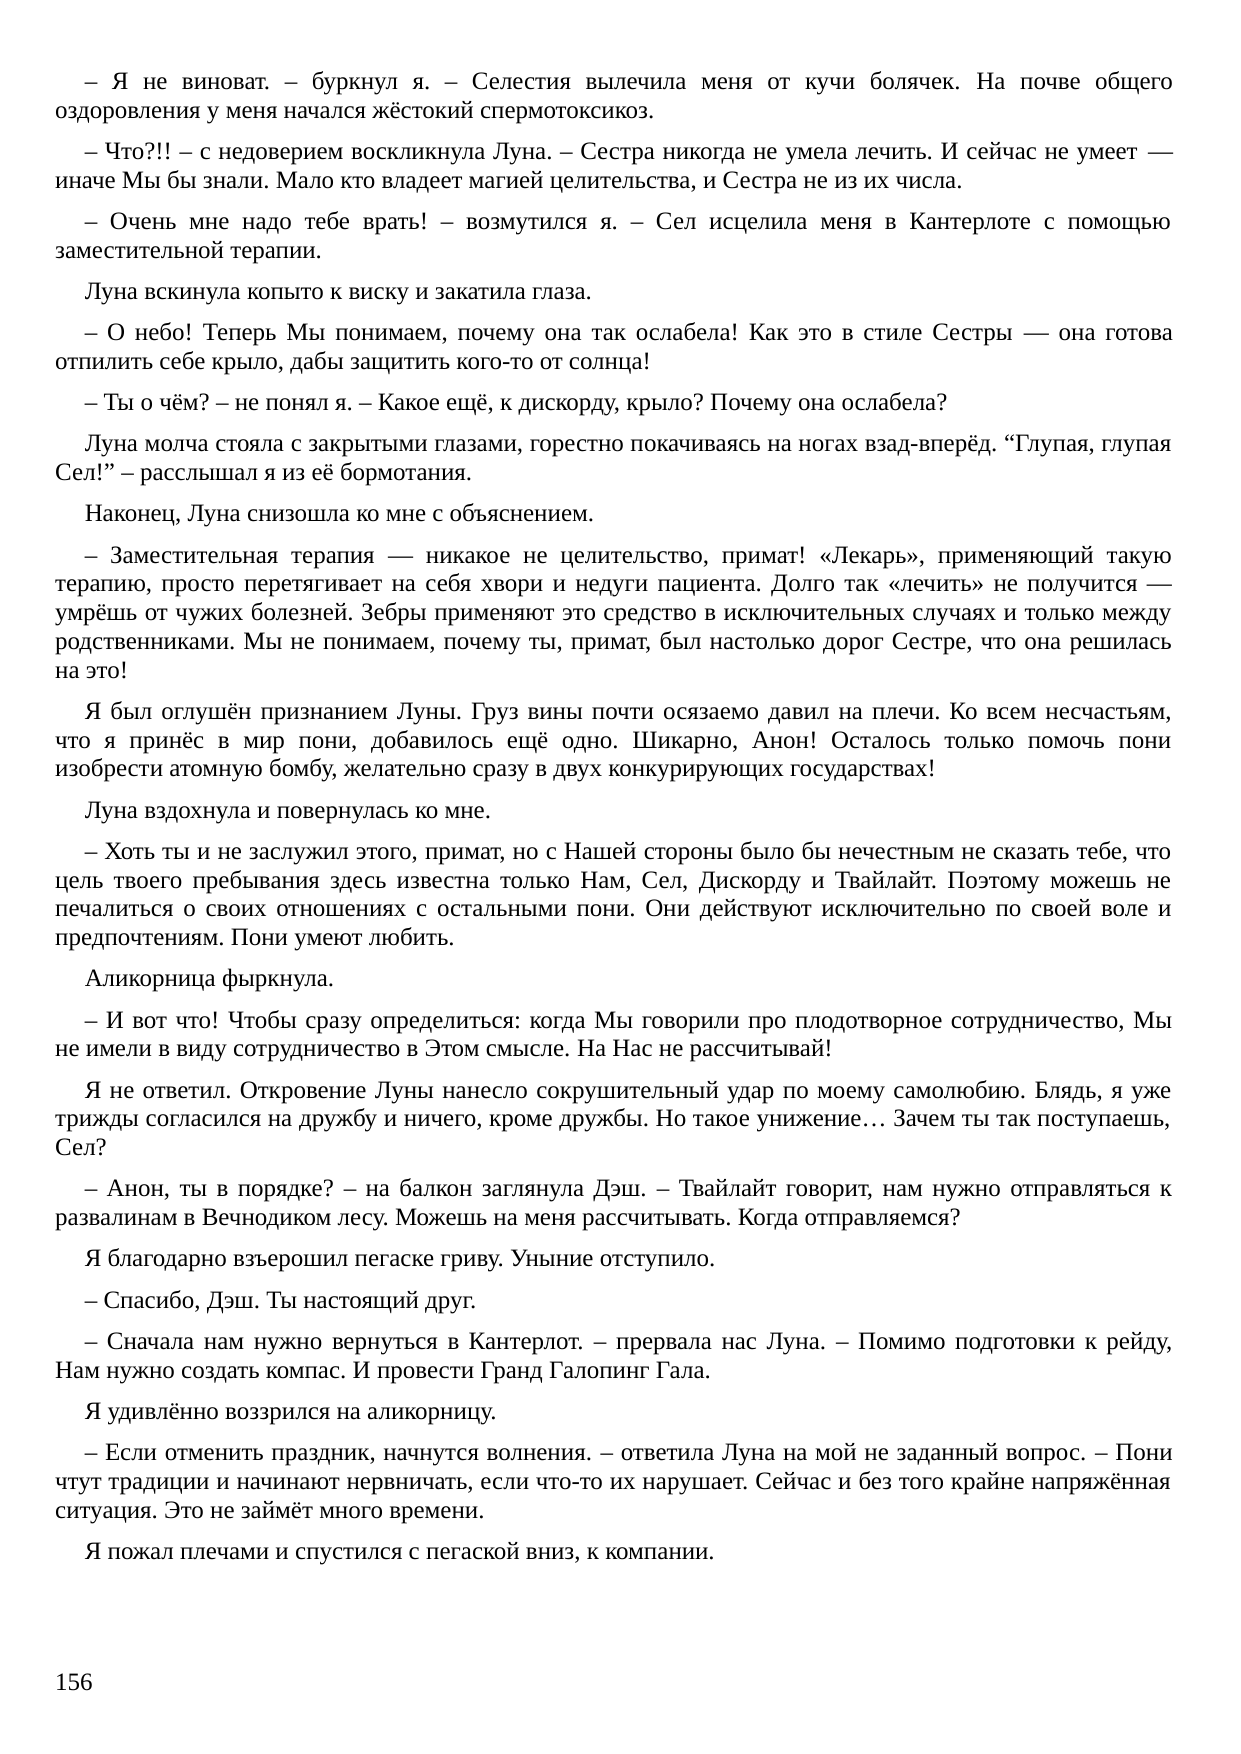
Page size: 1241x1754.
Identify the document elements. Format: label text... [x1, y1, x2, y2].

text – Ты о чём? – не понял я. – Какое ещё, к дискорду, крыло? Почему она ослабела? [55, 387, 1173, 416]
text Луна вскинула копыто к виску и закатила глаза. [55, 276, 1173, 305]
text Я не ответил. Откровение Луны нанесло сокрушительный удар по моему самолюбию. Блядь, я уже трижды согласился на дружбу и ничего, кроме дружбы. Но такое унижение… Зачем ты так поступаешь, Сел? [55, 1075, 1173, 1161]
text – Заместительная терапия — никакое не целительство, примат! «Лекарь», применяющий такую терапию, просто перетягивает на себя хвори и недуги пациента. Долго так «лечить» не получится — умрёшь от чужих болезней. Зебры применяют это средство в исключительных случаях и только между родственниками. Мы не понимаем, почему ты, примат, был настолько дорог Сестре, что она решилась на это! [55, 540, 1173, 683]
text Я удивлённо воззрился на аликорницу. [55, 1396, 1173, 1425]
text – Анон, ты в порядке? – на балкон заглянула Дэш. – Твайлайт говорит, нам нужно отправляться к развалинам в Вечнодиком лесу. Можешь на меня рассчитывать. Когда отправляемся? [55, 1173, 1173, 1231]
text – Что?!! – с недоверием воскликнула Луна. – Сестра никогда не умела лечить. И сейчас не умеет — иначе Мы бы знали. Мало кто владеет магией целительства, и Сестра не из их числа. [55, 136, 1173, 193]
text – Если отменить праздник, начнутся волнения. – ответила Луна на мой не заданный вопрос. – Пони чтут традиции и начинают нервничать, если что-то их нарушает. Сейчас и без того крайне напряжённая ситуация. Это не займёт много времени. [55, 1437, 1173, 1523]
text – О небо! Теперь Мы понимаем, почему она так ослабела! Как это в стиле Сестры — она готова отпилить себе крыло, дабы защитить кого-то от солнца! [55, 317, 1173, 375]
text – Сначала нам нужно вернуться в Кантерлот. – прервала нас Луна. – Помимо подготовки к рейду, Нам нужно создать компас. И провести Гранд Галопинг Гала. [55, 1326, 1173, 1383]
text Я благодарно взъерошил пегаске гриву. Уныние отступило. [55, 1243, 1173, 1272]
text – И вот что! Чтобы сразу определиться: когда Мы говорили про плодотворное сотрудничество, Мы не имели в виду сотрудничество в Этом смысле. На Нас не рассчитывай! [55, 1005, 1173, 1062]
text Луна молча стояла с закрытыми глазами, горестно покачиваясь на ногах взад-вперёд. “Глупая, глупая Сел!” – расслышал я из её бормотания. [55, 428, 1173, 486]
text Аликорница фыркнула. [55, 963, 1173, 992]
text Я был оглушён признанием Луны. Груз вины почти осязаемо давил на плечи. Ко всем несчастьям, что я принёс в мир пони, добавилось ещё одно. Шикарно, Анон! Осталось только помочь пони изобрести атомную бомбу, желательно сразу в двух конкурирующих государствах! [55, 696, 1173, 782]
text Наконец, Луна снизошла ко мне с объяснением. [55, 498, 1173, 527]
text – Спасибо, Дэш. Ты настоящий друг. [55, 1285, 1173, 1313]
text Я пожал плечами и спустился с пегаской вниз, к компании. [55, 1536, 1173, 1565]
text – Хоть ты и не заслужил этого, примат, но с Нашей стороны было бы нечестным не сказать тебе, что цель твоего пребывания здесь известна только Нам, Сел, Дискорду и Твайлайт. Поэтому можешь не печалиться о своих отношениях с остальными пони. Они действуют исключительно по своей воле и предпочтениям. Пони умеют любить. [55, 836, 1173, 951]
text – Очень мне надо тебе врать! – возмутился я. – Сел исцелила меня в Кантерлоте с помощью заместительной терапии. [55, 206, 1173, 263]
text Луна вздохнула и повернулась ко мне. [55, 795, 1173, 823]
text – Я не виноват. – буркнул я. – Селестия вылечила меня от кучи болячек. На почве общего оздоровления у меня начался жёстокий спермотоксикоз. [55, 66, 1173, 123]
